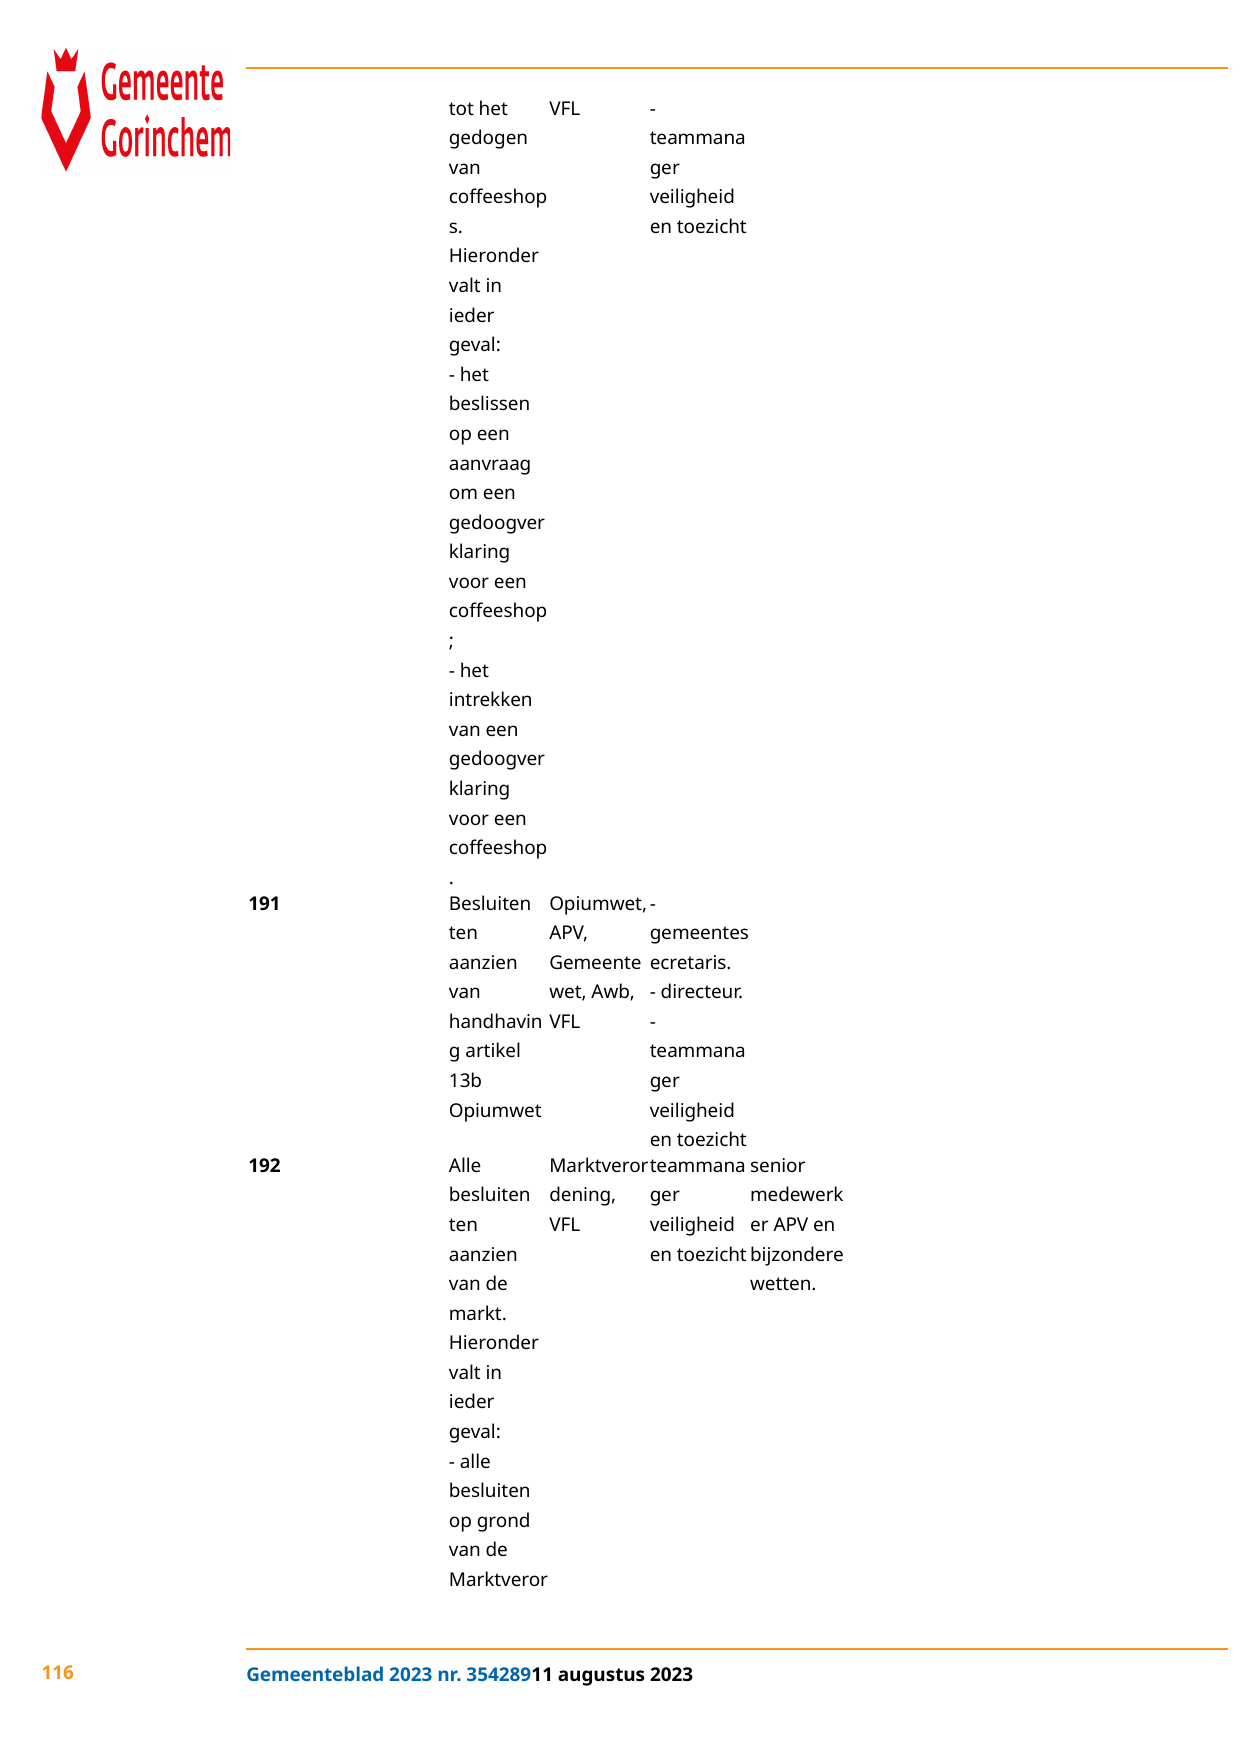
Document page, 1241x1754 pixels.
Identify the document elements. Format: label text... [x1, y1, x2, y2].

table_cell - gemeentesecretaris. - directeur. - teammanager veiligheid en toezicht [650, 890, 750, 1152]
table_cell [348, 95, 449, 890]
table_cell tot het gedogen van coffeeshops. Hieronder valt in ieder geval: - het beslissen op een aanvraag om een gedoogverklaring voor een coffeeshop; - het intrekken van een gedoogverklaring voor een coffeeshop. [449, 95, 549, 890]
table_cell [1051, 890, 1152, 1152]
picture [41, 47, 231, 172]
table_cell [750, 95, 850, 890]
table_cell Marktverordening, VFL [549, 1152, 649, 1592]
table_cell teammanager veiligheid en toezicht [650, 1152, 750, 1592]
table_cell Opiumwet, APV, Gemeentewet, Awb, VFL [549, 890, 649, 1152]
table_cell [850, 890, 951, 1152]
table_cell [850, 1152, 951, 1592]
table_cell [348, 890, 449, 1152]
table_cell Besluiten ten aanzien van handhaving artikel 13b Opiumwet [449, 890, 549, 1152]
table_cell [750, 890, 850, 1152]
table_cell Alle besluiten ten aanzien van de markt. Hieronder valt in ieder geval: - alle besluiten op grond van de Marktveror [449, 1152, 549, 1592]
table_cell - teammanager veiligheid en toezicht [650, 95, 750, 890]
table_cell [951, 890, 1051, 1152]
table_cell [348, 1152, 449, 1592]
table_cell [951, 1152, 1051, 1592]
table_cell [850, 95, 951, 890]
table_cell senior medewerker APV en bijzondere wetten. [750, 1152, 850, 1592]
table_cell 191 [248, 890, 348, 1152]
table_cell 192 [248, 1152, 348, 1592]
table_cell [1051, 95, 1152, 890]
table_cell [951, 95, 1051, 890]
table_cell [248, 95, 348, 890]
table_cell VFL [549, 95, 649, 890]
table_cell [1051, 1152, 1152, 1592]
